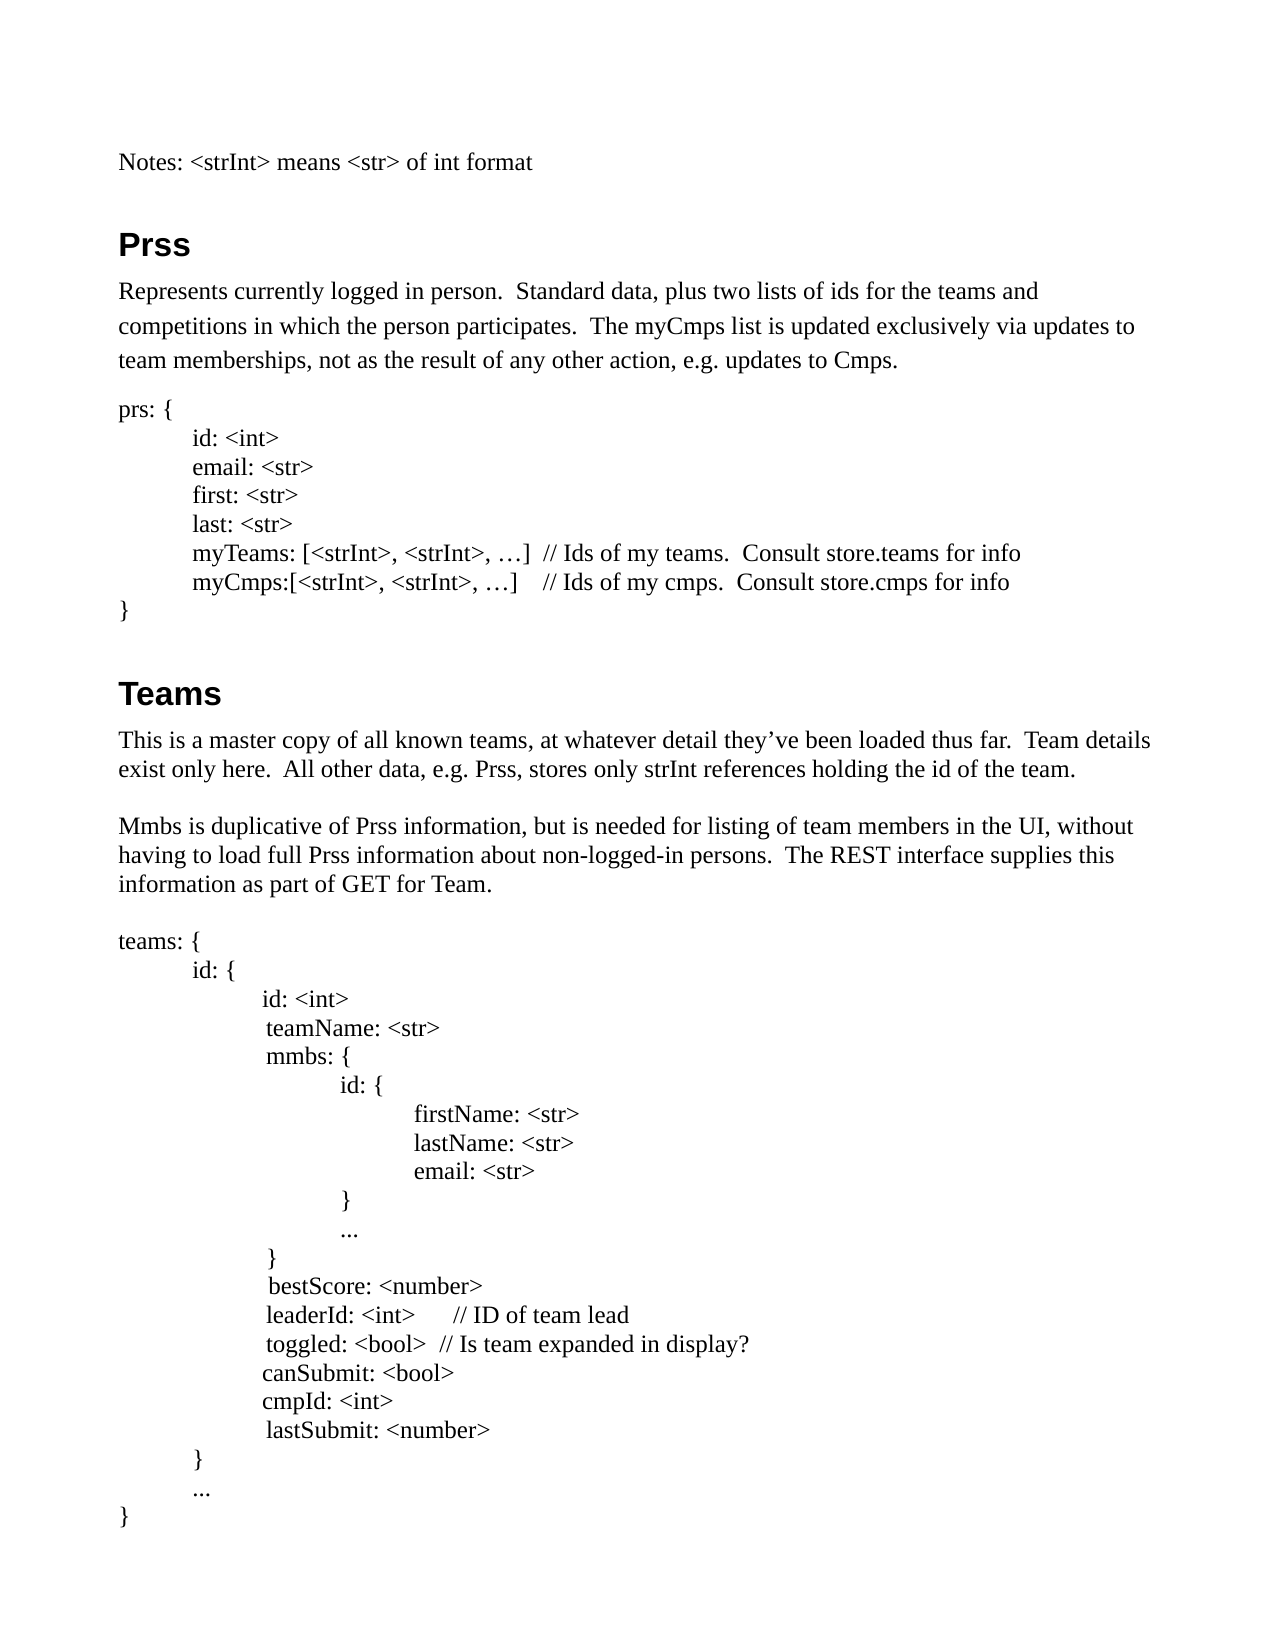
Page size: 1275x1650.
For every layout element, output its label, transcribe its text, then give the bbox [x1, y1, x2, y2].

text teams: { [118, 926, 1157, 955]
text email: <str> [118, 1156, 1157, 1185]
text id: { [118, 955, 1157, 984]
text Represents currently logged in person. Standard data, plus two lists of ids for the teams and competitions in which the person participates. The myCmps list is updated exclusively via updates to team memberships, not as the result of any other action, e.g. updates to Cmps. [118, 276, 1157, 374]
text Mmbs is duplicative of Prss information, but is needed for listing of team members in the UI, without having to load full Prss information about non-logged-in persons. The REST interface supplies this information as part of GET for Team. [118, 811, 1157, 898]
text id: <int> [118, 423, 1157, 452]
subtitle Prss [118, 225, 1157, 264]
text prs: { [118, 394, 1157, 423]
text bestScore: <number> [118, 1271, 1157, 1300]
text canSubmit: <bool> [118, 1358, 1157, 1386]
text ... [118, 1214, 1157, 1243]
text lastSubmit: <number> [118, 1415, 1157, 1444]
text myTeams: [<strInt>, <strInt>, …] // Ids of my teams. Consult store.teams for info [118, 538, 1157, 567]
text } [118, 1185, 1157, 1214]
text email: <str> [118, 452, 1157, 481]
text myCmps:[<strInt>, <strInt>, …] // Ids of my cmps. Consult store.cmps for info [118, 567, 1157, 596]
text teamName: <str> [118, 1013, 1157, 1041]
text This is a master copy of all known teams, at whatever detail they’ve been loaded thus far. Team details exist only here. All other data, e.g. Prss, stores only strInt references holding the id of the team. [118, 725, 1157, 783]
text } [118, 1501, 1157, 1530]
text Notes: <strInt> means <str> of int format [118, 147, 1157, 176]
text first: <str> [118, 481, 1157, 509]
text } [118, 1243, 1157, 1271]
text firstName: <str> [118, 1099, 1157, 1128]
text ... [118, 1473, 1157, 1501]
subtitle Teams [118, 674, 1157, 713]
text lastName: <str> [118, 1128, 1157, 1156]
text } [118, 1444, 1157, 1473]
text } [118, 596, 1157, 624]
text mmbs: { [118, 1041, 1157, 1070]
text toggled: <bool> // Is team expanded in display? [118, 1329, 1157, 1358]
text id: { [118, 1070, 1157, 1099]
text id: <int> [118, 984, 1157, 1013]
text last: <str> [118, 509, 1157, 538]
text leaderId: <int> // ID of team lead [118, 1300, 1157, 1329]
text cmpId: <int> [118, 1386, 1157, 1415]
